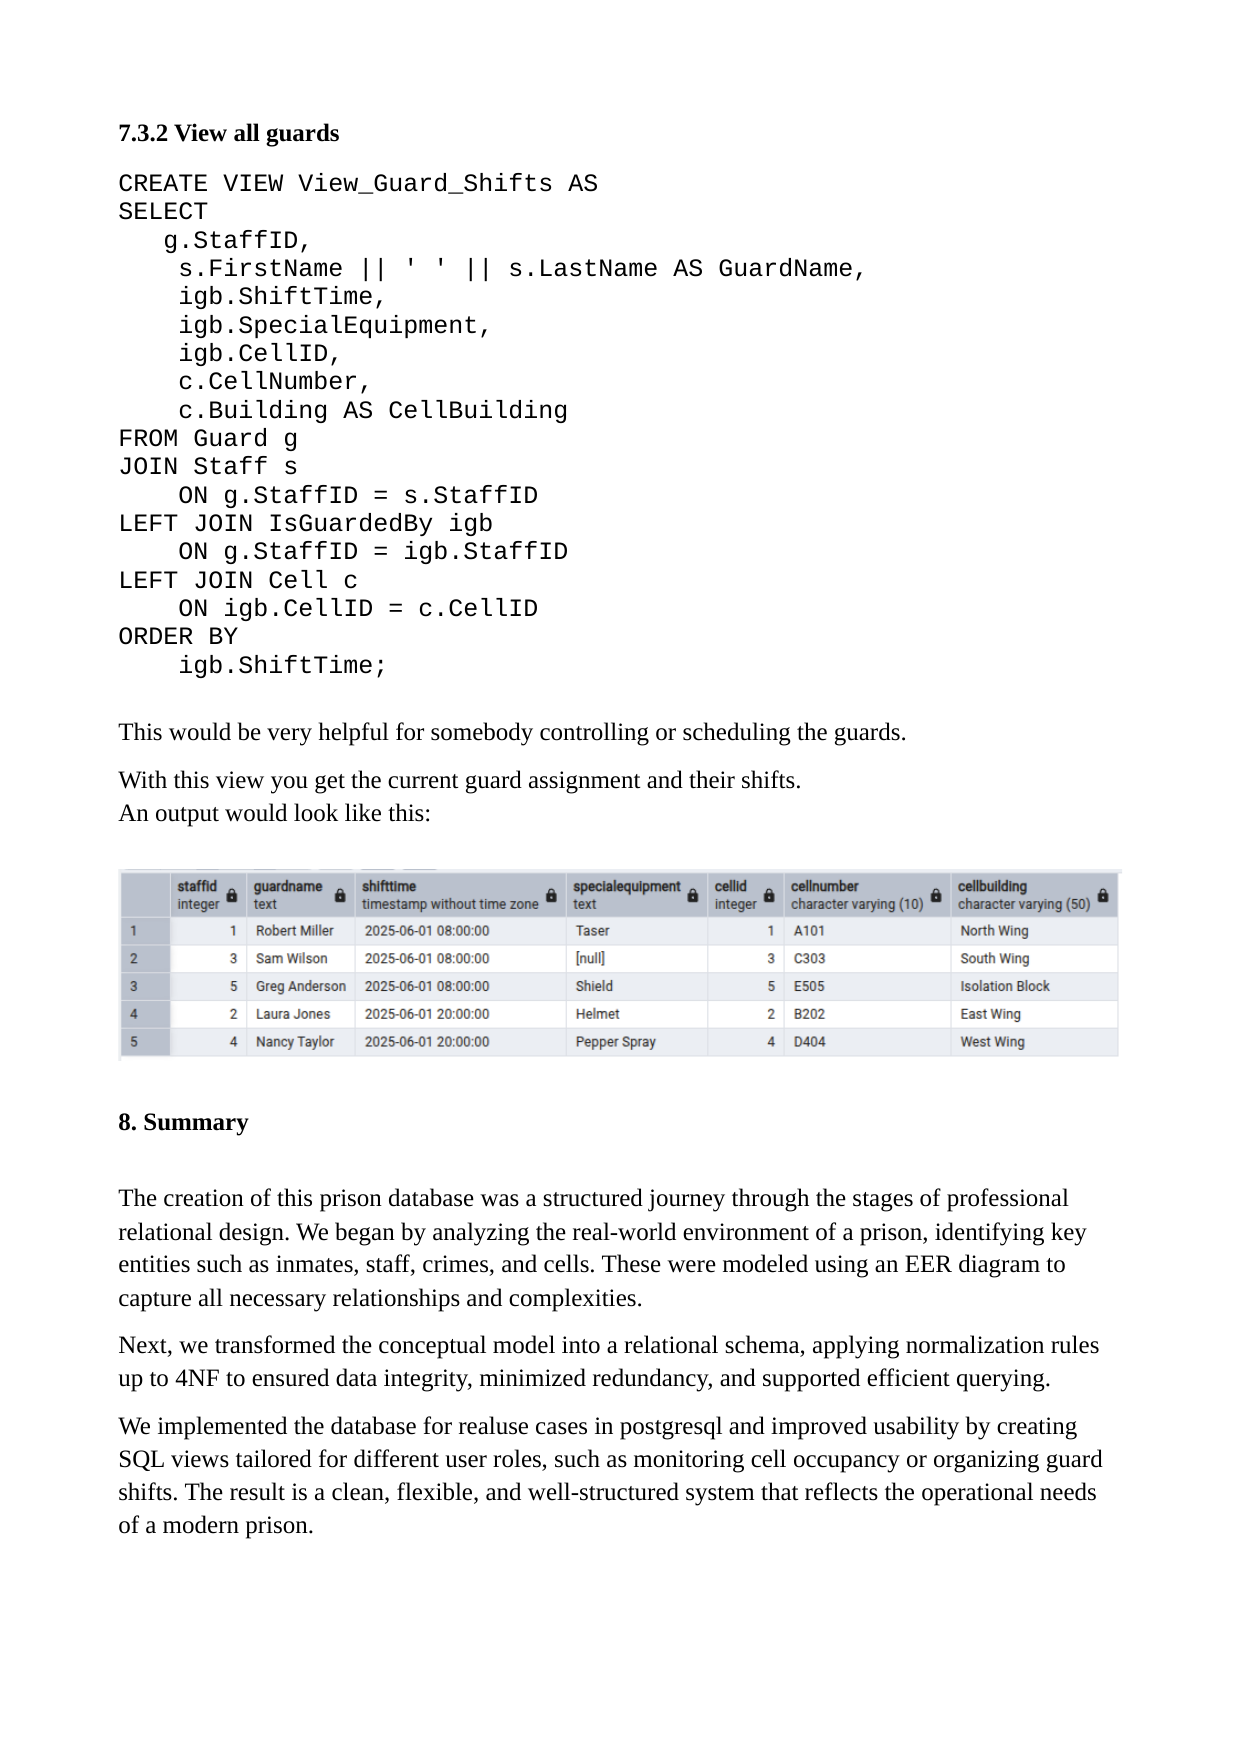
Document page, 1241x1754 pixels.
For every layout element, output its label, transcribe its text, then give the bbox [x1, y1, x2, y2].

text LEFT JOIN Cell c [118, 567, 1122, 596]
text ON igb.CellID = c.CellID [118, 596, 1122, 624]
text c.Building AS CellBuilding [118, 397, 1122, 426]
text igb.CellID, [118, 341, 1122, 369]
text LEFT JOIN IsGuardedBy igb [118, 511, 1122, 539]
text SELECT [118, 199, 1122, 227]
text s.FirstName || ' ' || s.LastName AS GuardName, [118, 256, 1122, 284]
text 7.3.2 View all guards [118, 118, 1122, 147]
text JOIN Staff s [118, 454, 1122, 482]
text 8. Summary [118, 1061, 1122, 1160]
text c.CellNumber, [118, 369, 1122, 397]
text ORDER BY [118, 624, 1122, 652]
text CREATE VIEW View_Guard_Shifts AS [118, 171, 1122, 199]
text With this view you get the current guard assignment and their shifts. An output would look like this: [118, 765, 1122, 827]
picture [118, 869, 1123, 1061]
text ON g.StaffID = igb.StaffID [118, 539, 1122, 567]
text igb.SpecialEquipment, [118, 312, 1122, 341]
text Next, we transformed the conceptual model into a relational schema, applying normalization rules up to 4NF to ensured data integrity, minimized redundancy, and supported efficient querying. [118, 1330, 1122, 1392]
text g.StaffID, [118, 227, 1122, 256]
text igb.ShiftTime, [118, 284, 1122, 312]
text We implemented the database for realuse cases in postgresql and improved usability by creating SQL views tailored for different user roles, such as monitoring cell occupancy or organizing guard shifts. The result is a clean, flexible, and well-structured system that reflects the operational needs of a modern prison. [118, 1411, 1122, 1539]
text igb.ShiftTime; This would be very helpful for somebody controlling or scheduling the guards. [118, 652, 1122, 746]
text ON g.StaffID = s.StaffID [118, 482, 1122, 511]
text The creation of this prison database was a structured journey through the stages of professional relational design. We began by analyzing the real-world environment of a prison, identifying key entities such as inmates, staff, crimes, and cells. These were modeled using an EER diagram to capture all necessary relationships and complexities. [118, 1183, 1122, 1311]
text FROM Guard g [118, 426, 1122, 454]
